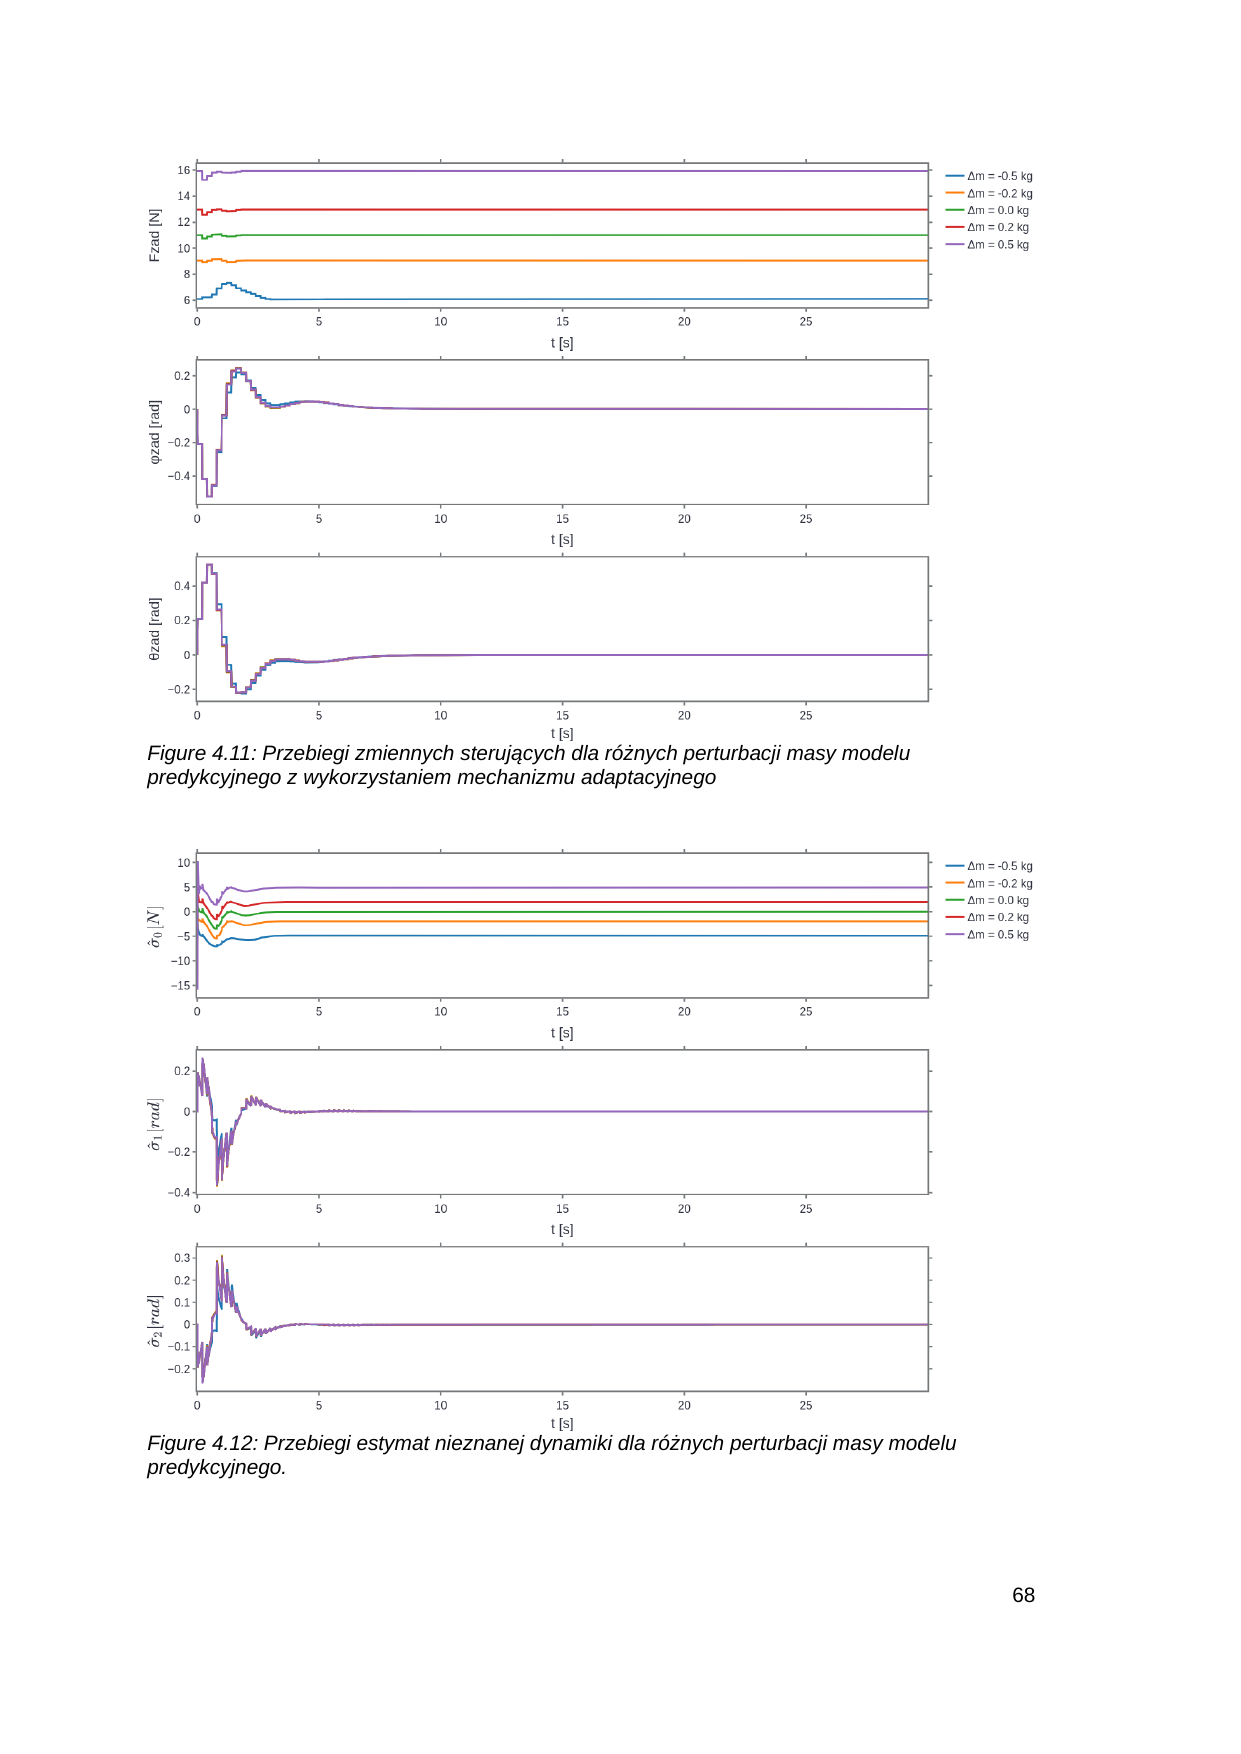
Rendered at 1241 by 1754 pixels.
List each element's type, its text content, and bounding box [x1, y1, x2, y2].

picture [147, 159, 1035, 741]
text Figure 4.11: Przebiegi zmiennych sterujących dla różnych perturbacji masy modelu predykcyjnego z wykorzystaniem mechanizmu adaptacyjnego [147, 741, 1035, 789]
text Figure 4.12: Przebiegi estymat nieznanej dynamiki dla różnych perturbacji masy modelu predykcyjnego. [147, 1431, 1035, 1479]
picture [147, 849, 1035, 1431]
